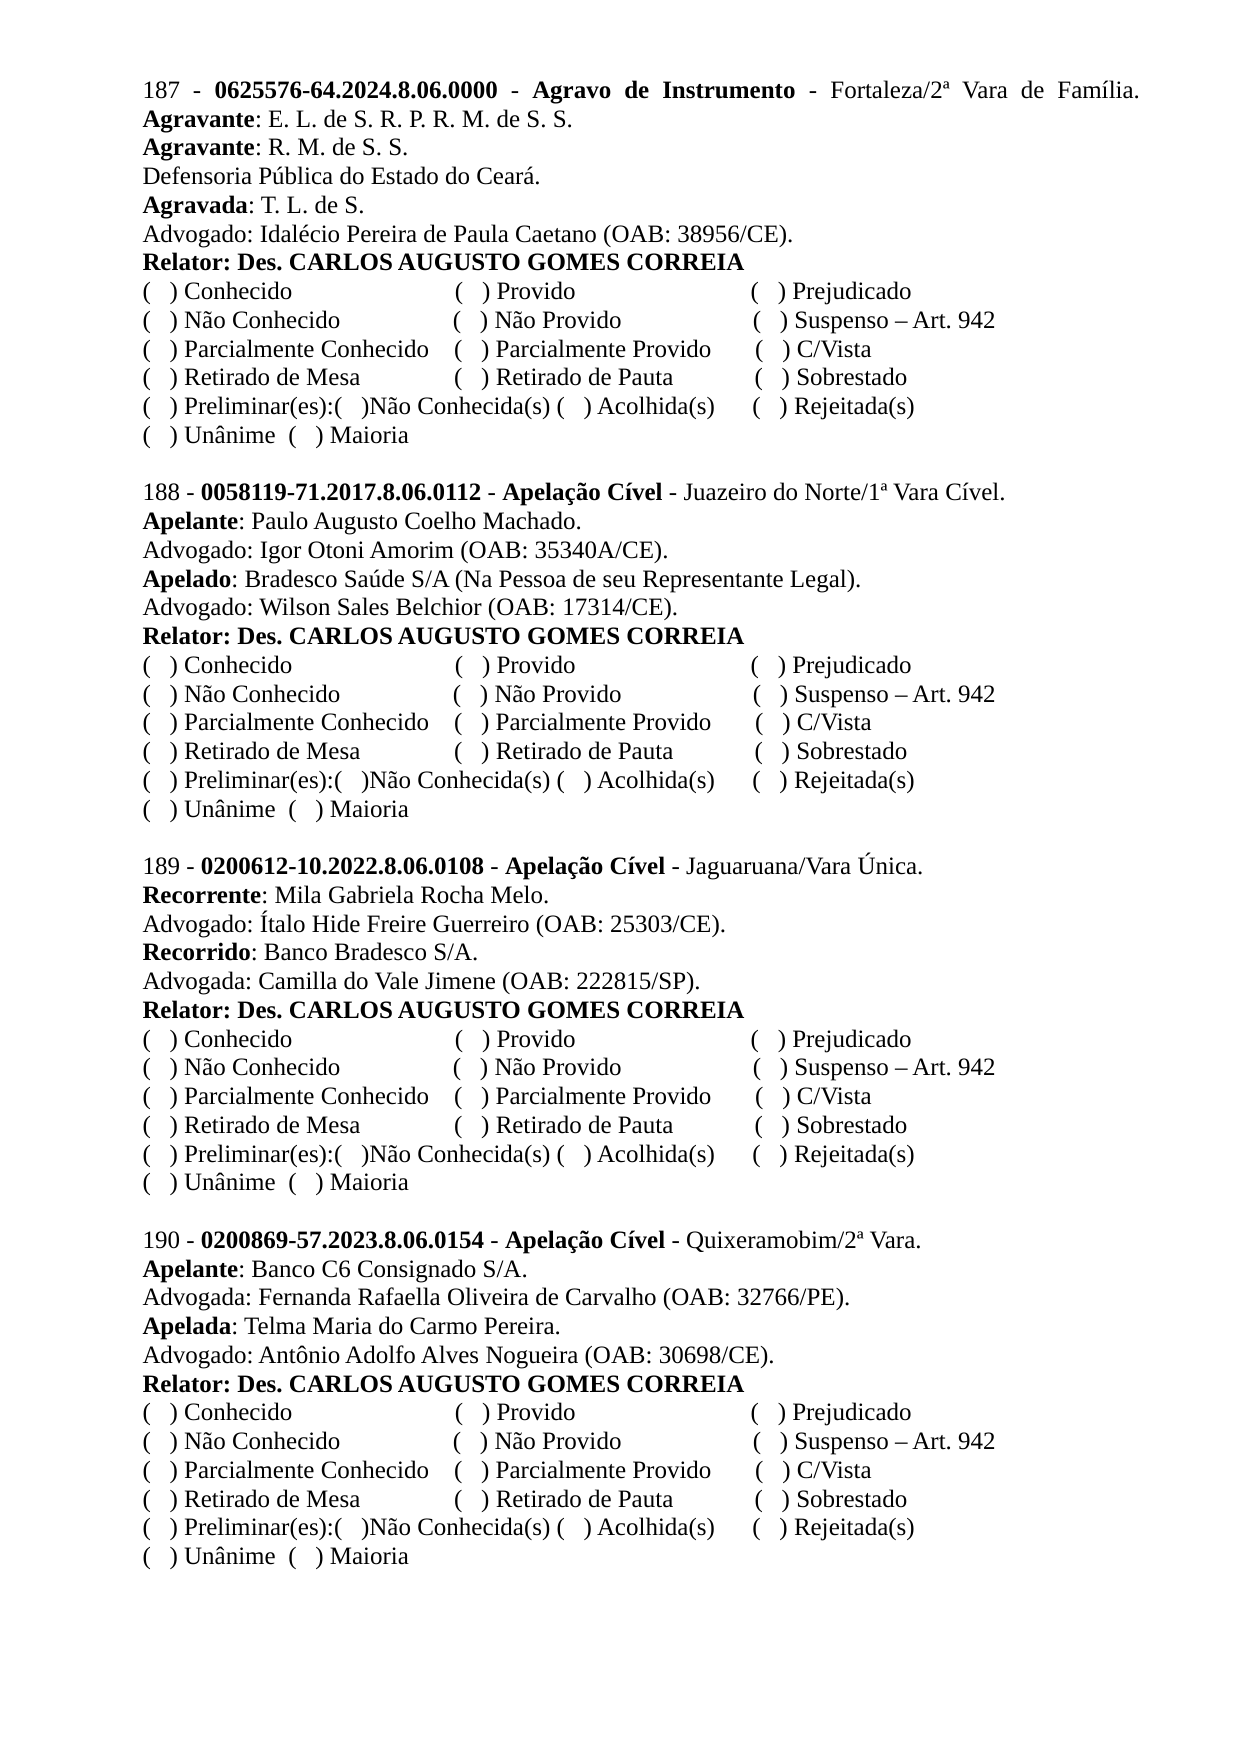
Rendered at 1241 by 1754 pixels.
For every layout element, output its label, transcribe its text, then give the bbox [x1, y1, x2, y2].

text Agravante: R. M. de S. S. [142, 132, 1141, 161]
text Agravada: T. L. de S. [142, 190, 1141, 219]
text ( ) Parcialmente Conhecido ( ) Parcialmente Provido ( ) C/Vista [142, 1455, 1158, 1484]
text Advogado: Wilson Sales Belchior (OAB: 17314/CE). [142, 592, 1141, 621]
text Advogada: Camilla do Vale Jimene (OAB: 222815/SP). [142, 966, 1141, 995]
text Advogado: Antônio Adolfo Alves Nogueira (OAB: 30698/CE). [142, 1340, 1141, 1369]
text Relator: Des. CARLOS AUGUSTO GOMES CORREIA [142, 621, 1141, 650]
text Relator: Des. CARLOS AUGUSTO GOMES CORREIA [142, 1369, 1141, 1397]
text Relator: Des. CARLOS AUGUSTO GOMES CORREIA [142, 995, 1141, 1024]
text Apelada: Telma Maria do Carmo Pereira. [142, 1311, 1141, 1340]
text ( ) Preliminar(es):( )Não Conhecida(s) ( ) Acolhida(s) ( ) Rejeitada(s) [142, 391, 1158, 420]
text ( ) Não Conhecido ( ) Não Provido ( ) Suspenso – Art. 942 [142, 1052, 1158, 1081]
text ( ) Não Conhecido ( ) Não Provido ( ) Suspenso – Art. 942 [142, 305, 1158, 334]
text Recorrido: Banco Bradesco S/A. [142, 937, 1141, 966]
text ( ) Conhecido ( ) Provido ( ) Prejudicado [142, 1024, 1141, 1052]
text ( ) Unânime ( ) Maioria [142, 1541, 1158, 1570]
text ( ) Não Conhecido ( ) Não Provido ( ) Suspenso – Art. 942 [142, 1426, 1158, 1455]
text ( ) Preliminar(es):( )Não Conhecida(s) ( ) Acolhida(s) ( ) Rejeitada(s) [142, 1139, 1158, 1167]
text ( ) Parcialmente Conhecido ( ) Parcialmente Provido ( ) C/Vista [142, 707, 1158, 736]
text ( ) Retirado de Mesa ( ) Retirado de Pauta ( ) Sobrestado [142, 1110, 1158, 1139]
text Advogado: Idalécio Pereira de Paula Caetano (OAB: 38956/CE). [142, 219, 1141, 247]
text Defensoria Pública do Estado do Ceará. [142, 161, 1141, 190]
text ( ) Conhecido ( ) Provido ( ) Prejudicado [142, 650, 1141, 679]
text 188 - 0058119-71.2017.8.06.0112 - Apelação Cível - Juazeiro do Norte/1ª Vara Cível. [142, 477, 1141, 506]
text ( ) Unânime ( ) Maioria [142, 1167, 1158, 1196]
text ( ) Parcialmente Conhecido ( ) Parcialmente Provido ( ) C/Vista [142, 334, 1158, 362]
text Apelante: Banco C6 Consignado S/A. [142, 1254, 1141, 1282]
text 190 - 0200869-57.2023.8.06.0154 - Apelação Cível - Quixeramobim/2ª Vara. [142, 1225, 1141, 1254]
text ( ) Unânime ( ) Maioria [142, 794, 1158, 822]
text ( ) Retirado de Mesa ( ) Retirado de Pauta ( ) Sobrestado [142, 1484, 1158, 1512]
text 189 - 0200612-10.2022.8.06.0108 - Apelação Cível - Jaguaruana/Vara Única. [142, 851, 1141, 880]
text Apelado: Bradesco Saúde S/A (Na Pessoa de seu Representante Legal). [142, 564, 1141, 592]
text ( ) Preliminar(es):( )Não Conhecida(s) ( ) Acolhida(s) ( ) Rejeitada(s) [142, 1512, 1158, 1541]
text ( ) Unânime ( ) Maioria [142, 420, 1158, 449]
text ( ) Conhecido ( ) Provido ( ) Prejudicado [142, 276, 1141, 305]
text Recorrente: Mila Gabriela Rocha Melo. [142, 880, 1141, 909]
text ( ) Conhecido ( ) Provido ( ) Prejudicado [142, 1397, 1141, 1426]
text ( ) Retirado de Mesa ( ) Retirado de Pauta ( ) Sobrestado [142, 362, 1158, 391]
text ( ) Preliminar(es):( )Não Conhecida(s) ( ) Acolhida(s) ( ) Rejeitada(s) [142, 765, 1158, 794]
text Relator: Des. CARLOS AUGUSTO GOMES CORREIA [142, 247, 1141, 276]
text ( ) Parcialmente Conhecido ( ) Parcialmente Provido ( ) C/Vista [142, 1081, 1158, 1110]
text ( ) Não Conhecido ( ) Não Provido ( ) Suspenso – Art. 942 [142, 679, 1158, 707]
text ( ) Retirado de Mesa ( ) Retirado de Pauta ( ) Sobrestado [142, 736, 1158, 765]
text Advogado: Ítalo Hide Freire Guerreiro (OAB: 25303/CE). [142, 909, 1141, 937]
text Advogada: Fernanda Rafaella Oliveira de Carvalho (OAB: 32766/PE). [142, 1282, 1141, 1311]
text Apelante: Paulo Augusto Coelho Machado. [142, 506, 1141, 535]
text 187 - 0625576-64.2024.8.06.0000 - Agravo de Instrumento - Fortaleza/2ª Vara de Família. Agravante: E. L. de S. R. P. R. M. de S. S. [142, 75, 1141, 132]
text Advogado: Igor Otoni Amorim (OAB: 35340A/CE). [142, 535, 1141, 564]
